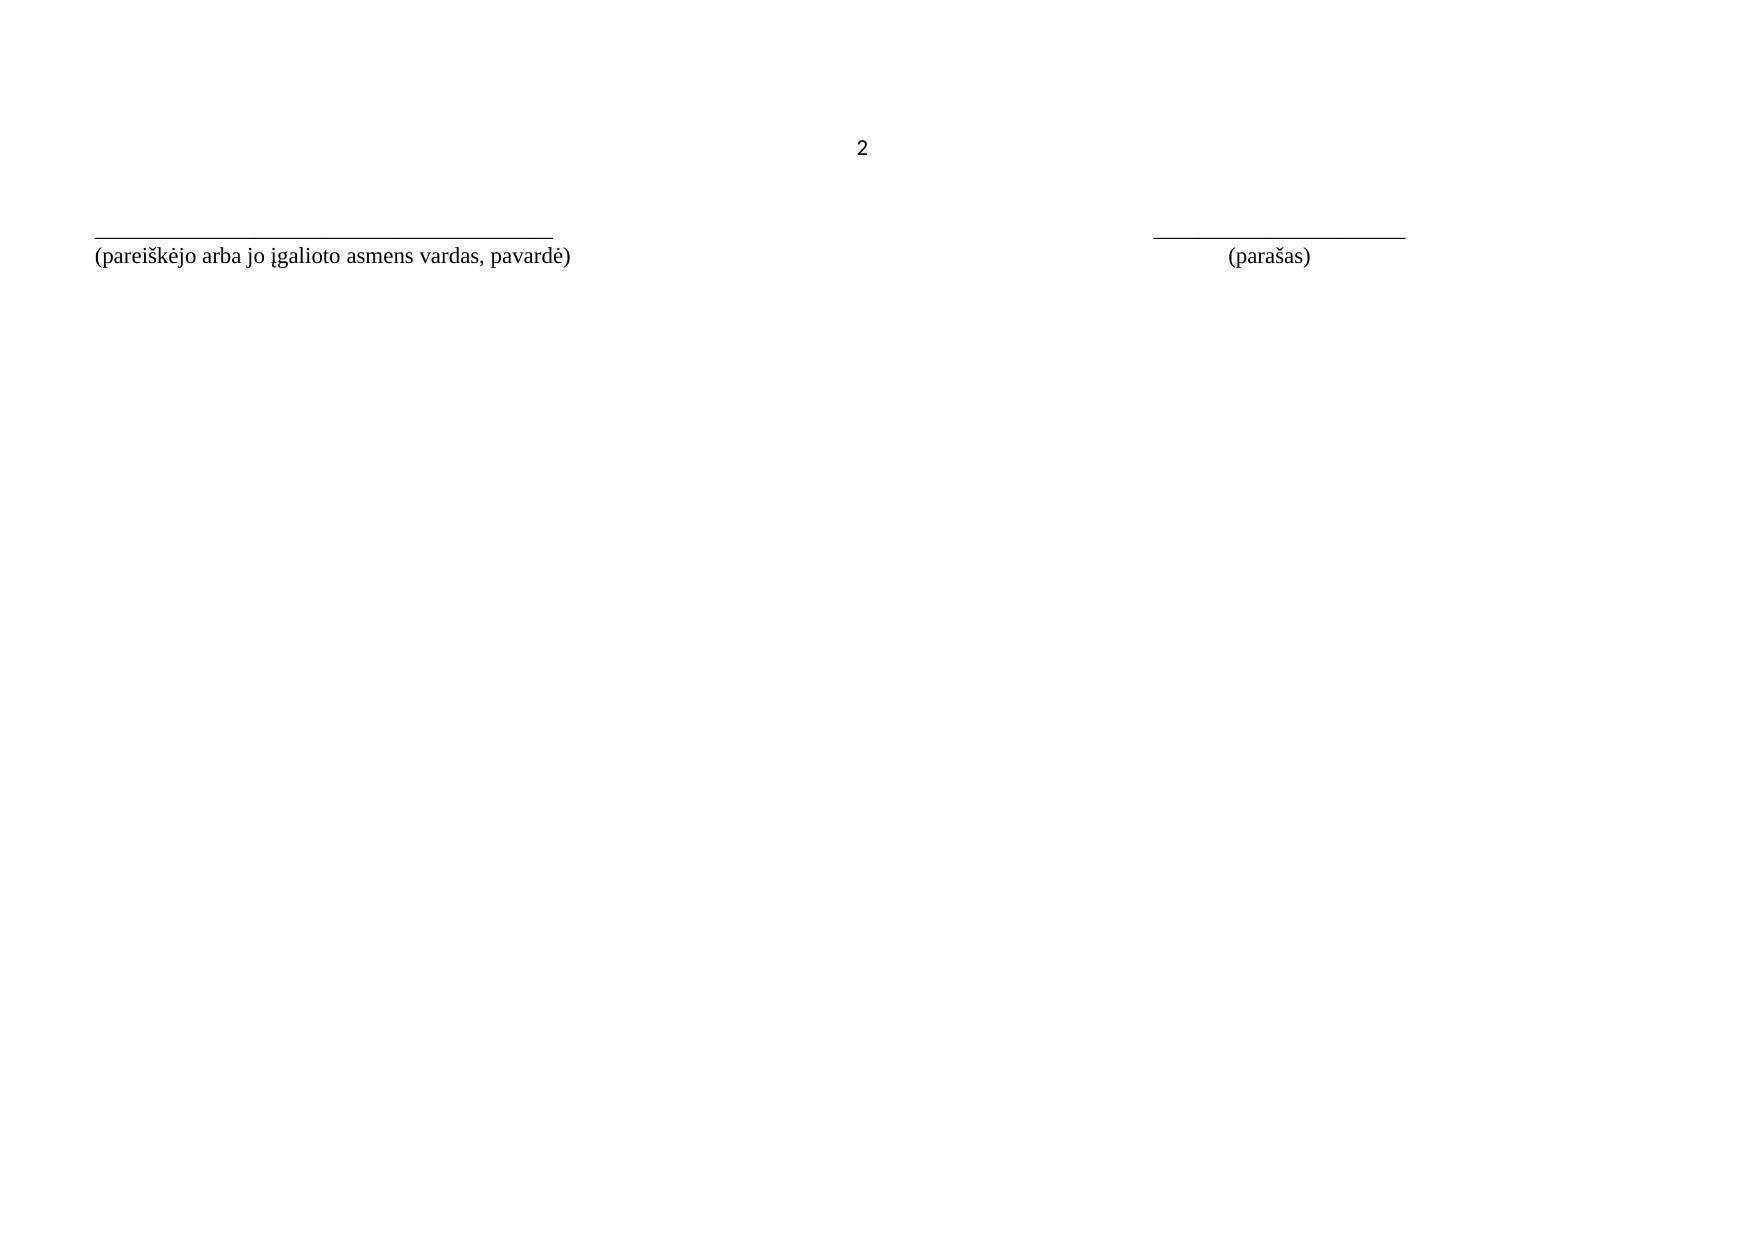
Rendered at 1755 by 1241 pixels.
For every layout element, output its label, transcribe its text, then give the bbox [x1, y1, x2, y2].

text (pareiškėjo arba jo įgalioto asmens vardas, pavardė) (parašas) [89, 242, 1636, 268]
text ________________________________________ ______________________ [89, 215, 1636, 242]
